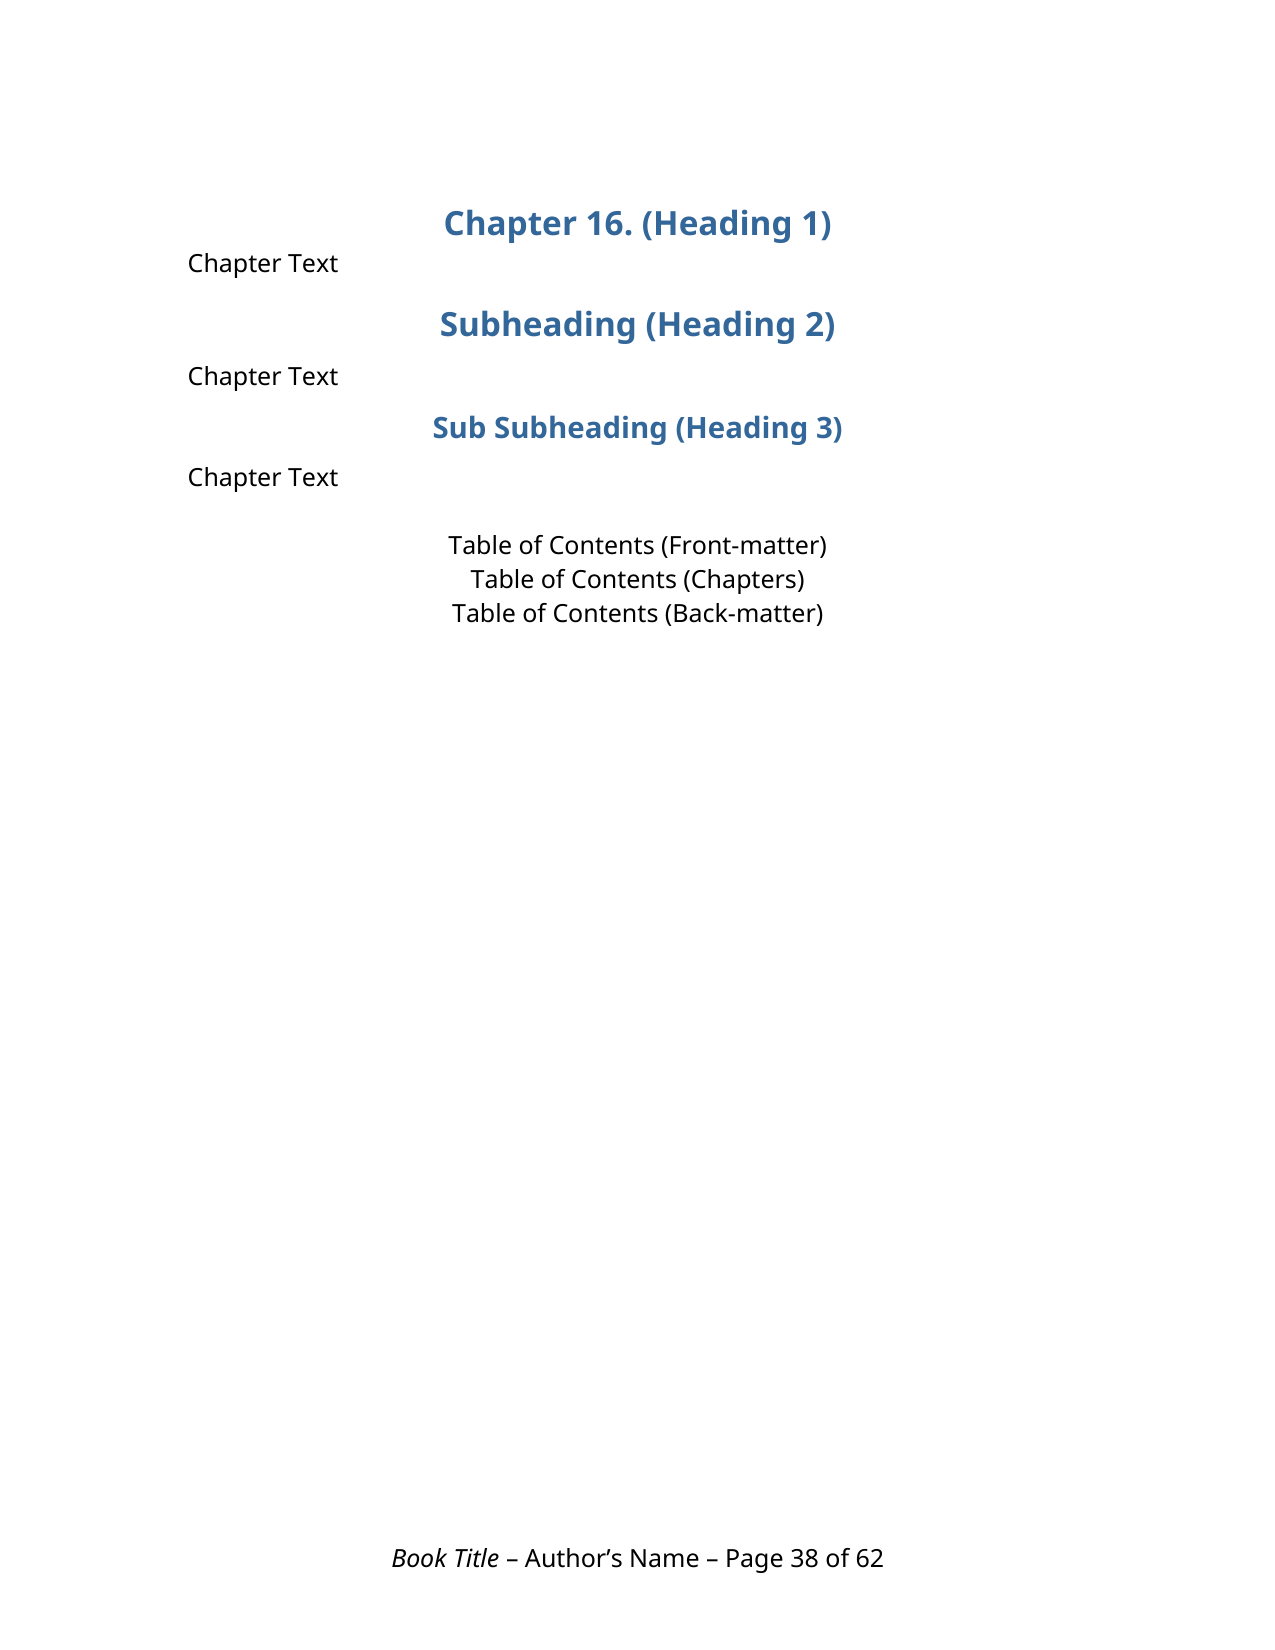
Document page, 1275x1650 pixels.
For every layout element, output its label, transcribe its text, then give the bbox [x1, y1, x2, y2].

text Table of Contents (Back-matter) [187, 596, 1087, 630]
text Chapter Text [187, 459, 1087, 493]
text Chapter Text [187, 358, 1087, 392]
text Table of Contents (Front-matter) [187, 527, 1087, 562]
text Table of Contents (Chapters) [187, 562, 1087, 596]
text Chapter Text [187, 245, 1087, 279]
subtitle Sub Subheading (Heading 3) [187, 407, 1087, 447]
subtitle Subheading (Heading 2) [187, 300, 1087, 346]
subtitle Chapter 16. (Heading 1) [187, 200, 1087, 245]
